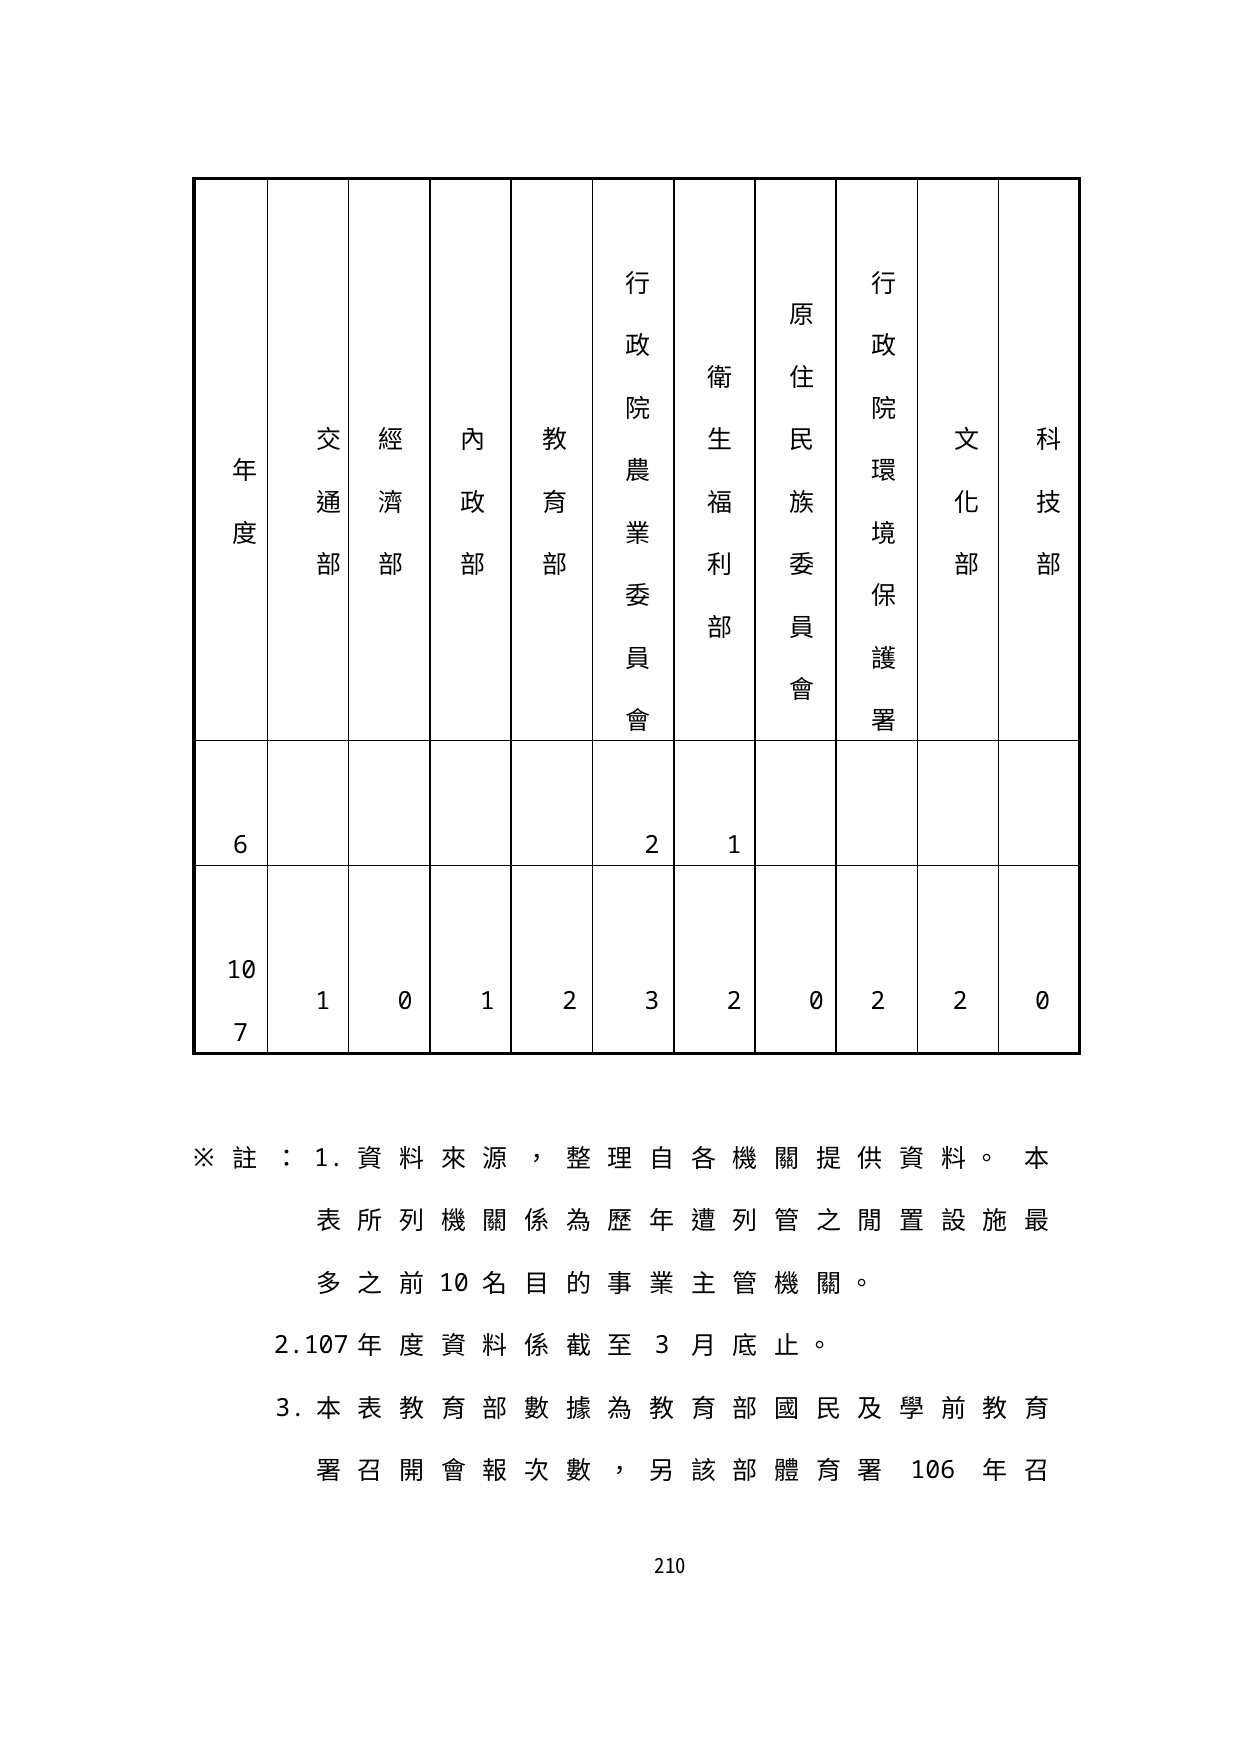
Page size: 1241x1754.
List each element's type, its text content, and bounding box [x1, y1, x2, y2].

table_header 衛生福利部 [675, 180, 754, 740]
table_header 行政院環境保護署 [837, 180, 917, 740]
table_header 內政部 [431, 180, 510, 740]
table_cell 2 [837, 866, 917, 1052]
table_cell 2 [512, 866, 592, 1052]
table_cell 1 [268, 866, 348, 1052]
table_cell 6 [196, 741, 267, 865]
table_cell [837, 741, 917, 865]
text 2.107年度資料係截至3月底止。 [183, 1302, 1058, 1365]
table_cell 3 [593, 866, 673, 1052]
table_header 行政院農業委員會 [593, 180, 673, 740]
table_cell 0 [349, 866, 429, 1052]
table_cell 107 [196, 866, 267, 1052]
table_cell [349, 741, 429, 865]
table_header 交通部 [268, 180, 348, 740]
table_cell [268, 741, 348, 865]
table_cell 1 [675, 741, 754, 865]
text 3.本表教育部數據為教育部國民及學前教育署召開會報次數，另該部體育署106年召 [183, 1365, 1058, 1490]
table_header 科技部 [999, 180, 1078, 740]
table_header 原住民族委員會 [756, 180, 835, 740]
table_header 經濟部 [349, 180, 429, 740]
table_cell 2 [593, 741, 673, 865]
table_header 教育部 [512, 180, 592, 740]
text ※註：1.資料來源，整理自各機關提供資料。本表所列機關係為歷年遭列管之閒置設施最多之前10名目的事業主管機關。 [183, 1115, 1058, 1302]
table_cell [756, 741, 835, 865]
table_cell 1 [431, 866, 510, 1052]
table_cell 2 [918, 866, 998, 1052]
table_cell [999, 741, 1078, 865]
table_cell [431, 741, 510, 865]
table_cell 0 [999, 866, 1078, 1052]
table_cell [512, 741, 592, 865]
table_cell 0 [756, 866, 835, 1052]
table_header 年度 [196, 180, 267, 740]
table_header 文化部 [918, 180, 998, 740]
table_cell 2 [675, 866, 754, 1052]
table_cell [918, 741, 998, 865]
